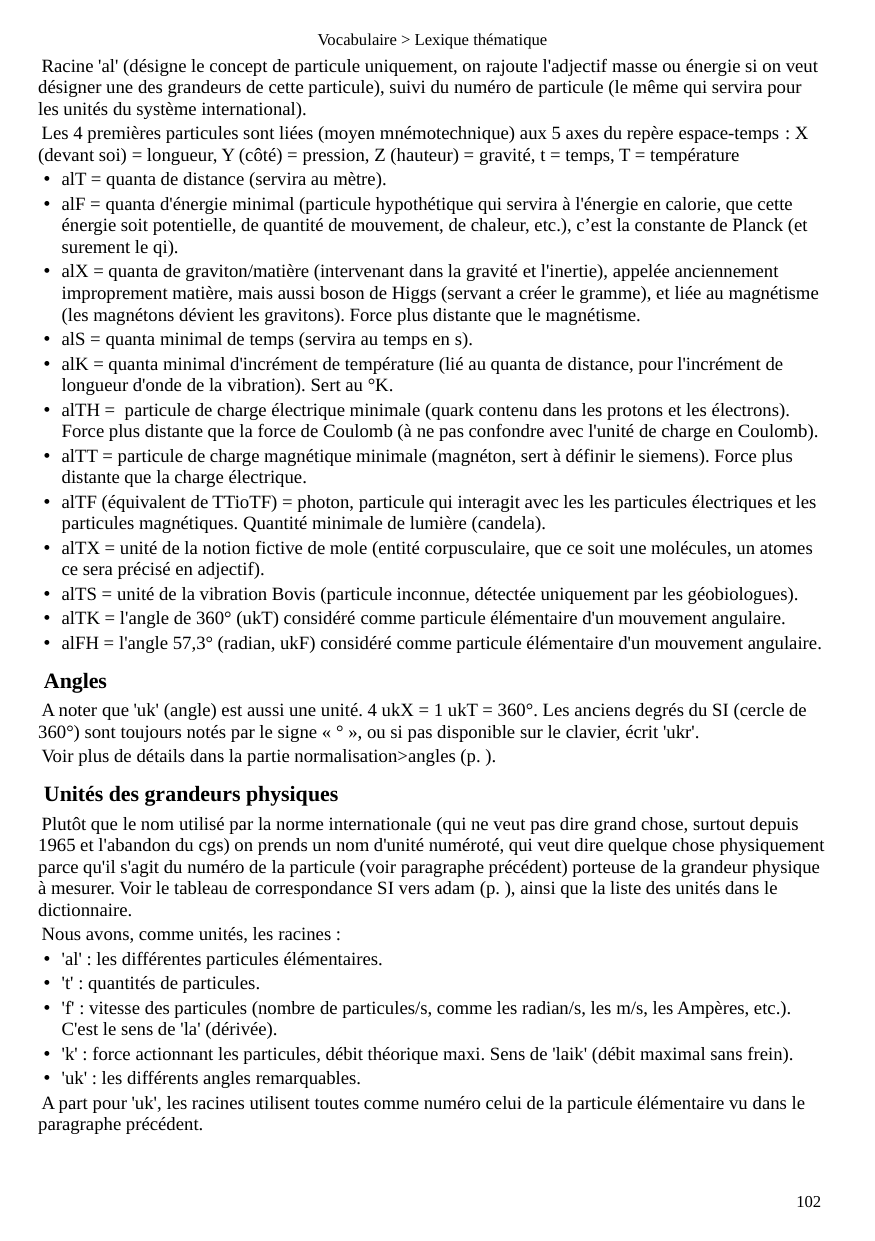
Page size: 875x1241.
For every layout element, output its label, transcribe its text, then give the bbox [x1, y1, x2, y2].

text Voir plus de détails dans la partie normalisation>angles (p. ). [38, 745, 827, 767]
list alTX = unité de la notion fictive de mole (entité corpusculaire, que ce soit une molécules, un atomes ce sera précisé en adjectif). [44, 537, 827, 580]
text Racine 'al' (désigne le concept de particule uniquement, on rajoute l'adjectif masse ou énergie si on veut désigner une des grandeurs de cette particule), suivi du numéro de particule (le même qui servira pour les unités du système international). [38, 54, 827, 119]
text Plutôt que le nom utilisé par la norme internationale (qui ne veut pas dire grand chose, surtout depuis 1965 et l'abandon du cgs) on prends un nom d'unité numéroté, qui veut dire quelque chose physiquement parce qu'il s'agit du numéro de la particule (voir paragraphe précédent) porteuse de la grandeur physique à mesurer. Voir le tableau de correspondance SI vers adam (p. ), ainsi que la liste des unités dans le dictionnaire. [38, 812, 827, 920]
list alT = quanta de distance (servira au mètre). [44, 168, 827, 190]
list alTF (équivalent de TTioTF) = photon, particule qui interagit avec les les particules électriques et les particules magnétiques. Quantité minimale de lumière (candela). [44, 491, 827, 534]
list alF = quanta d'énergie minimal (particule hypothétique qui servira à l'énergie en calorie, que cette énergie soit potentielle, de quantité de mouvement, de chaleur, etc.), c’est la constante de Planck (et surement le qi). [44, 193, 827, 257]
subtitle Unités des grandeurs physiques [44, 781, 827, 806]
list alTS = unité de la vibration Bovis (particule inconnue, détectée uniquement par les géobiologues). [44, 583, 827, 604]
text A part pour 'uk', les racines utilisent toutes comme numéro celui de la particule élémentaire vu dans le paragraphe précédent. [38, 1092, 827, 1135]
list 'f' : vitesse des particules (nombre de particules/s, comme les radian/s, les m/s, les Ampères, etc.). C'est le sens de 'la' (dérivée). [44, 997, 827, 1040]
text Les 4 premières particules sont liées (moyen mnémotechnique) aux 5 axes du repère espace-temps : X (devant soi) = longueur, Y (côté) = pression, Z (hauteur) = gravité, t = temps, T = température [38, 122, 827, 165]
subtitle Angles [44, 668, 827, 693]
list alFH = l'angle 57,3° (radian, ukF) considéré comme particule élémentaire d'un mouvement angulaire. [44, 632, 827, 653]
text A noter que 'uk' (angle) est aussi une unité. 4 ukX = 1 ukT = 360°. Les anciens degrés du SI (cercle de 360°) sont toujours notés par le signe « ° », ou si pas disponible sur le clavier, écrit 'ukr'. [38, 699, 827, 742]
list alS = quanta minimal de temps (servira au temps en s). [44, 328, 827, 349]
list alTT = particule de charge magnétique minimale (magnéton, sert à définir le siemens). Force plus distante que la charge électrique. [44, 444, 827, 488]
list alTH = particule de charge électrique minimale (quark contenu dans les protons et les électrons). Force plus distante que la force de Coulomb (à ne pas confondre avec l'unité de charge en Coulomb). [44, 398, 827, 442]
list alX = quanta de graviton/matière (intervenant dans la gravité et l'inertie), appelée anciennement improprement matière, mais aussi boson de Higgs (servant a créer le gramme), et liée au magnétisme (les magnétons dévient les gravitons). Force plus distante que le magnétisme. [44, 260, 827, 325]
text Nous avons, comme unités, les racines : [38, 923, 827, 945]
list 'al' : les différentes particules élémentaires. [44, 948, 827, 969]
list 't' : quantités de particules. [44, 972, 827, 994]
list 'k' : force actionnant les particules, débit théorique maxi. Sens de 'laik' (débit maximal sans frein). [44, 1043, 827, 1064]
list 'uk' : les différents angles remarquables. [44, 1067, 827, 1089]
list alTK = l'angle de 360° (ukT) considéré comme particule élémentaire d'un mouvement angulaire. [44, 607, 827, 629]
list alK = quanta minimal d'incrément de température (lié au quanta de distance, pour l'incrément de longueur d'onde de la vibration). Sert au °K. [44, 352, 827, 396]
